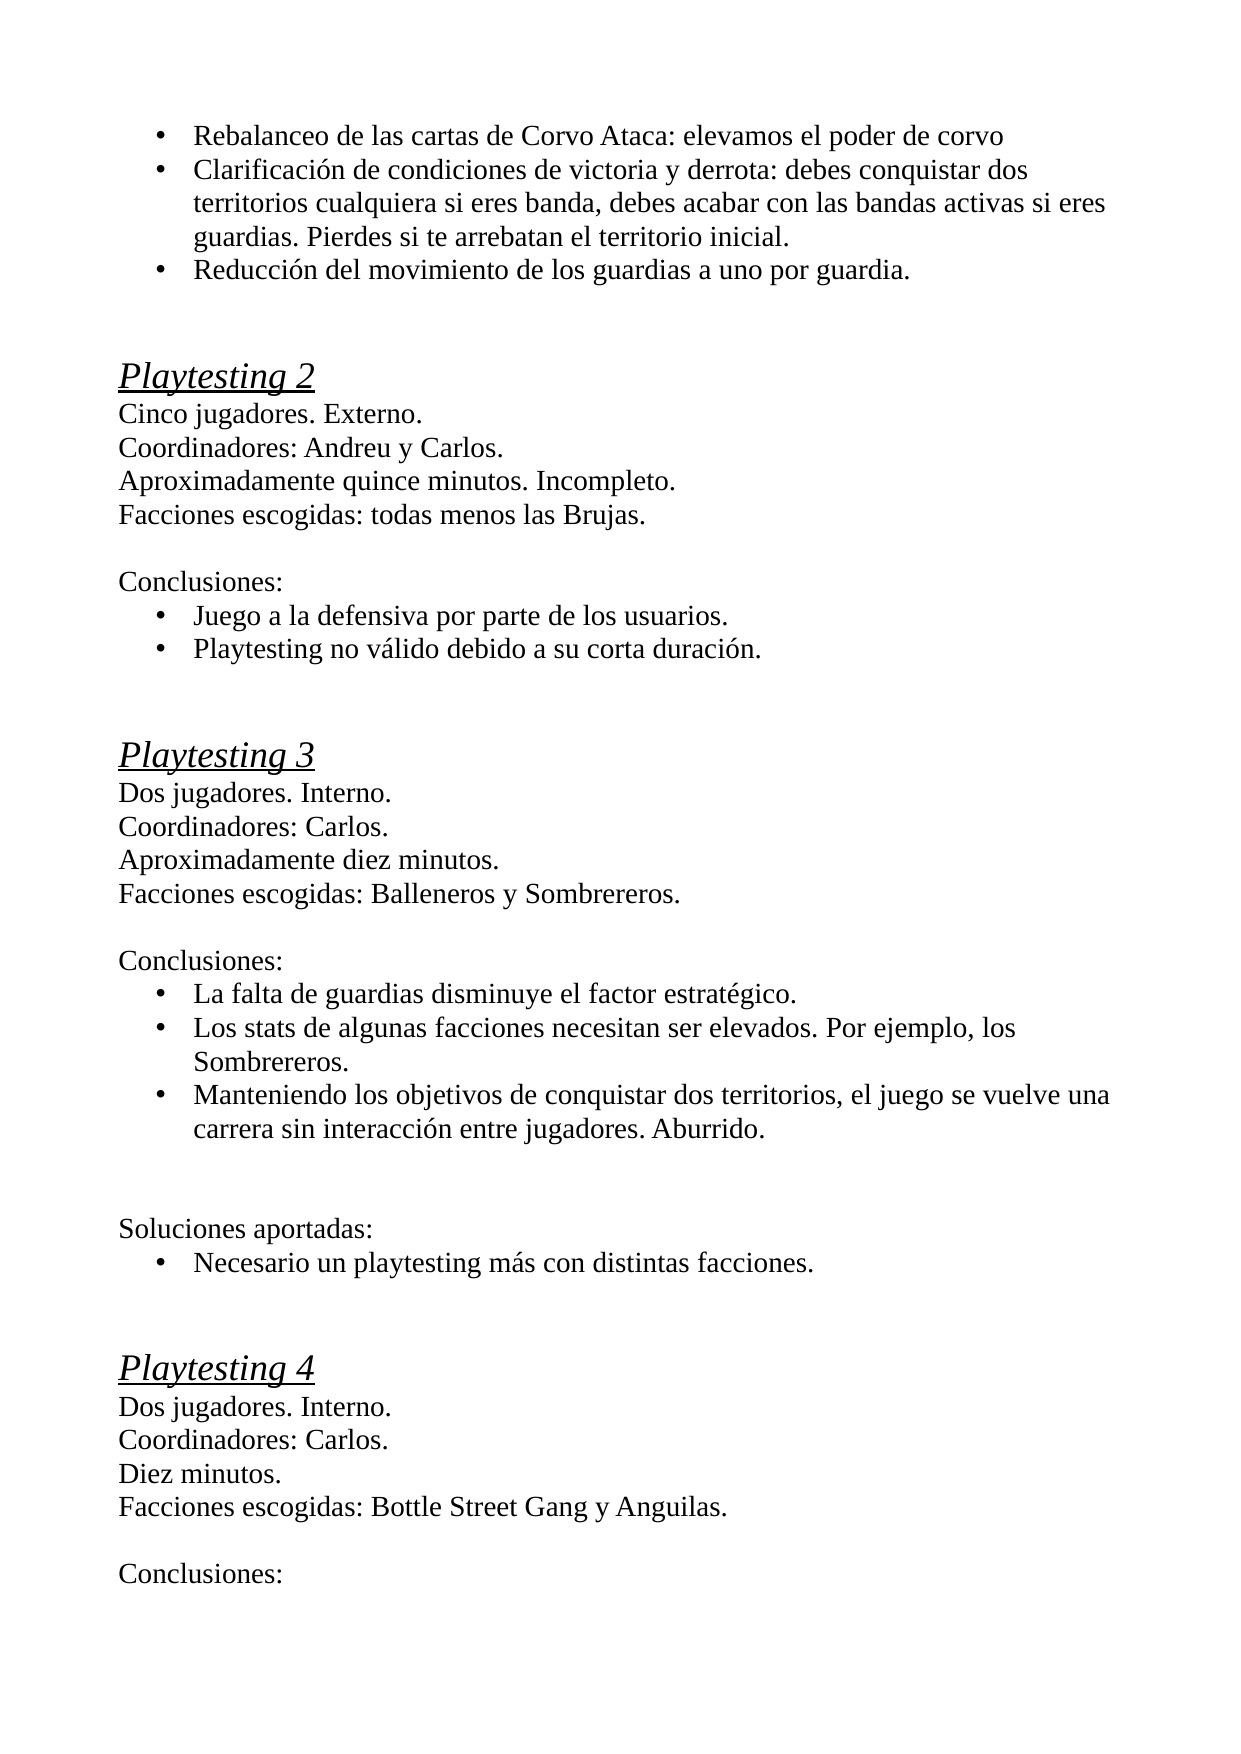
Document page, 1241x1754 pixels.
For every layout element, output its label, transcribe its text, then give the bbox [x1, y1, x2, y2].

text Coordinadores: Carlos. [118, 809, 1122, 842]
text Conclusiones: [118, 943, 1122, 976]
list Los stats de algunas facciones necesitan ser elevados. Por ejemplo, los Sombrereros. [156, 1010, 1122, 1077]
text Playtesting 3 [118, 732, 1122, 775]
list Clarificación de condiciones de victoria y derrota: debes conquistar dos territorios cualquiera si eres banda, debes acabar con las bandas activas si eres guardias. Pierdes si te arrebatan el territorio inicial. [156, 152, 1122, 252]
text Facciones escogidas: Balleneros y Sombrereros. [118, 876, 1122, 909]
text Dos jugadores. Interno. [118, 1389, 1122, 1422]
list Manteniendo los objetivos de conquistar dos territorios, el juego se vuelve una carrera sin interacción entre jugadores. Aburrido. [156, 1077, 1122, 1144]
text Conclusiones: [118, 1557, 1122, 1590]
text Dos jugadores. Interno. [118, 775, 1122, 809]
text Facciones escogidas: todas menos las Brujas. [118, 497, 1122, 531]
text Aproximadamente diez minutos. [118, 842, 1122, 876]
list La falta de guardias disminuye el factor estratégico. [156, 976, 1122, 1010]
text Cinco jugadores. Externo. [118, 396, 1122, 430]
list Playtesting no válido debido a su corta duración. [156, 631, 1122, 665]
text Diez minutos. [118, 1456, 1122, 1489]
text Aproximadamente quince minutos. Incompleto. [118, 463, 1122, 497]
text Coordinadores: Carlos. [118, 1422, 1122, 1456]
list Juego a la defensiva por parte de los usuarios. [156, 598, 1122, 631]
text Facciones escogidas: Bottle Street Gang y Anguilas. [118, 1489, 1122, 1523]
text Playtesting 4 [118, 1346, 1122, 1389]
list Reducción del movimiento de los guardias a uno por guardia. [156, 252, 1122, 286]
list Necesario un playtesting más con distintas facciones. [156, 1245, 1122, 1279]
list Rebalanceo de las cartas de Corvo Ataca: elevamos el poder de corvo [156, 118, 1122, 152]
text Playtesting 2 [118, 353, 1122, 396]
text Conclusiones: [118, 564, 1122, 598]
text Soluciones aportadas: [118, 1211, 1122, 1245]
text Coordinadores: Andreu y Carlos. [118, 430, 1122, 463]
